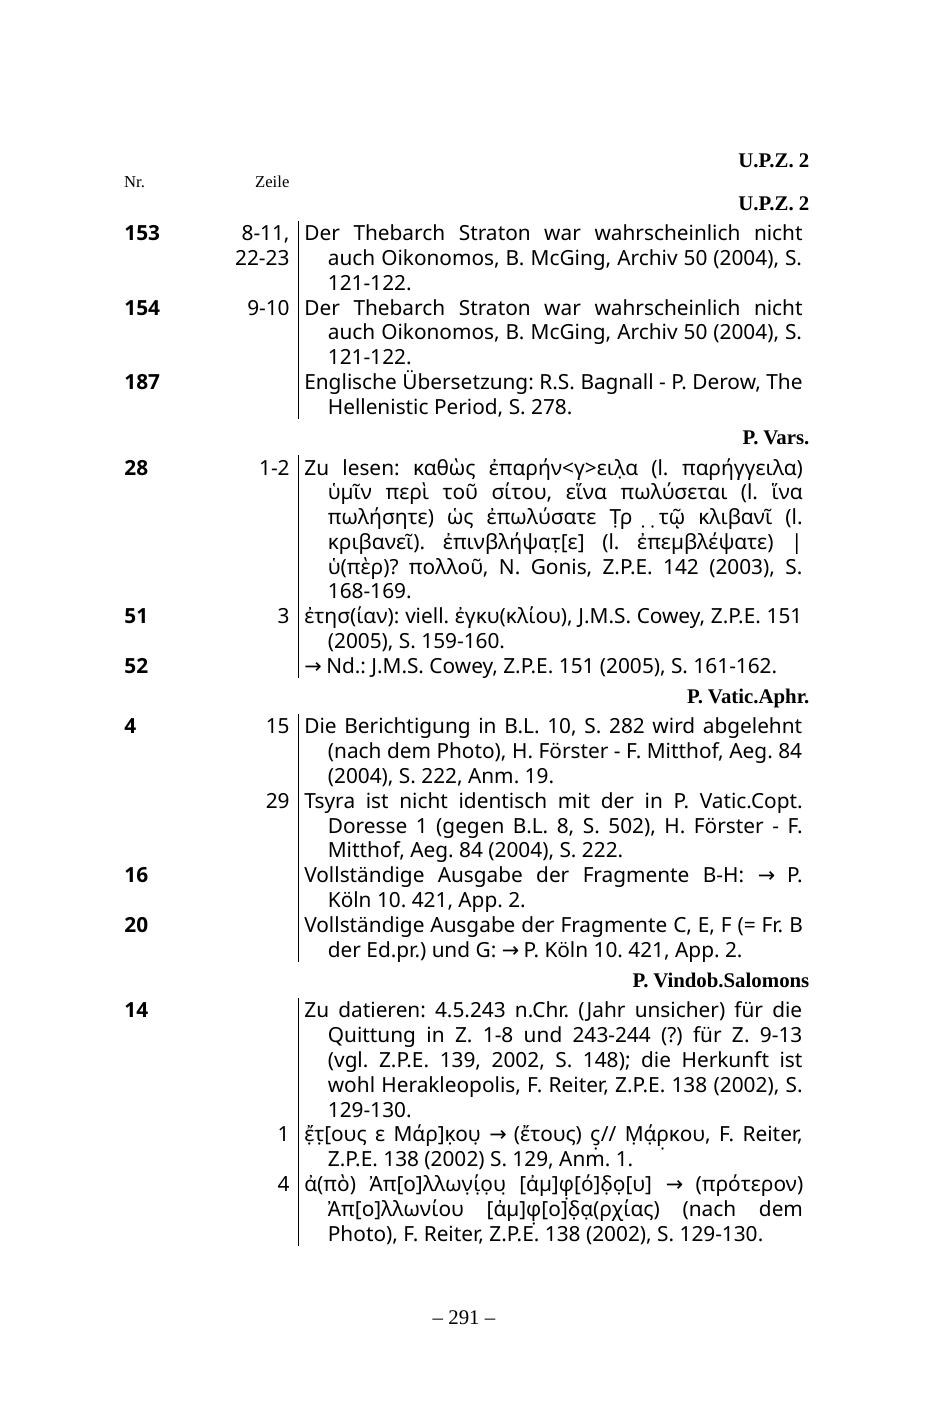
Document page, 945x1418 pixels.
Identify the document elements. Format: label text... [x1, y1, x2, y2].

table_cell 20 [118, 913, 298, 962]
table_cell ἀ(πὸ) Ἀπ[ο]λλων̣ί̣ο̣υ̣ [ἀμ]φ̣[ό]δ̣ο̣[υ] → (πρότερον) Ἀπ[ο]λλωνίου [ἀμ]φ̣[ο]δ̣α̣(ρχίας) (nach dem Photo), F. Reiter, Z.P.E. 138 (2002), S. 129-130. [299, 1172, 809, 1246]
table_cell ἔ̣τ̣[ους ε Μάρ]κ̣ου̣ → (ἔτους) ϛ̣// Μ̣ά̣ρ̣κου, F. Reiter, Z.P.E. 138 (2002) S. 129, Anm. 1. [299, 1122, 809, 1172]
table_header Der Thebarch Straton war wahrscheinlich nicht auch Oikonomos, B. McGing, Archiv 50 (2004), S. 121-122. [299, 221, 809, 295]
table_cell → Nd.: J.M.S. Cowey, Z.P.E. 151 (2005), S. 161-162. [299, 654, 809, 678]
subtitle P. Vatic.Aphr. [118, 684, 809, 708]
subtitle U.P.Z. 2 [118, 191, 809, 215]
table_cell 51 [118, 604, 207, 653]
table_cell [118, 1122, 207, 1172]
table_header 1-2 [207, 455, 298, 604]
table_cell 9-10 [207, 295, 298, 369]
table_cell Vollständige Ausgabe der Fragmente C, E, F (= Fr. B der Ed.pr.) und G: → P. Köln 10. 421, App. 2. [299, 913, 809, 962]
table_cell Tsyra ist nicht identisch mit der in P. Vatic.Copt. Doresse 1 (gegen B.L. 8, S. 502), H. Förster - F. Mitthof, Aeg. 84 (2004), S. 222. [299, 789, 809, 863]
table_cell 3 [207, 604, 298, 653]
table_cell Der Thebarch Straton war wahrscheinlich nicht auch Oikonomos, B. McGing, Archiv 50 (2004), S. 121-122. [299, 295, 809, 369]
table_cell 4 [207, 1172, 298, 1246]
table_cell 1 [207, 1122, 298, 1172]
table_cell [118, 1172, 207, 1246]
table_header 8-11, 22-23 [207, 221, 298, 295]
table_cell 187 [118, 370, 298, 419]
table_cell 52 [118, 654, 298, 678]
table_cell ἐτησ(ίαν): viell. ἐγκυ(κλίου), J.M.S. Cowey, Z.P.E. 151 (2005), S. 159-160. [299, 604, 809, 653]
table_cell [118, 789, 207, 863]
table_header Zu datieren: 4.5.243 n.Chr. (Jahr unsicher) für die Quittung in Z. 1-8 und 243-244 (?) für Z. 9-13 (vgl. Z.P.E. 139, 2002, S. 148); die Herkunft ist wohl Herakleopolis, F. Reiter, Z.P.E. 138 (2002), S. 129-130. [299, 998, 809, 1122]
table_header 28 [118, 455, 207, 604]
table_header Zu lesen: καθὼς ἐπαρήν<γ>ειλ̣α (l. παρήγγειλα) ὑμῖν περὶ τοῦ σίτου, εἵνα πωλύσεται (l. ἵνα πωλήσητε) ὡς ἐπωλύσατε Τ̣ρ ̣ ̣τῷ κλιβανῖ (l. κριβανεῖ). ἐπινβλήψατ̣[ε] (l. ἐπεμβλέψατε) | ὑ(πὲρ)? πολλοῦ, N. Gonis, Z.P.E. 142 (2003), S. 168-169. [299, 455, 809, 604]
subtitle P. Vindob.Salomons [118, 968, 809, 992]
table_cell 16 [118, 863, 298, 912]
table_header Die Berichtigung in B.L. 10, S. 282 wird abgelehnt (nach dem Photo), H. Förster - F. Mitthof, Aeg. 84 (2004), S. 222, Anm. 19. [299, 714, 809, 788]
table_header 15 [207, 714, 298, 788]
table_header 14 [118, 998, 298, 1122]
table_header 4 [118, 714, 207, 788]
table_cell 29 [207, 789, 298, 863]
table_header 153 [118, 221, 207, 295]
table_cell 154 [118, 295, 207, 369]
table_cell Englische Übersetzung: R.S. Bagnall - P. Derow, The Hellenistic Period, S. 278. [299, 370, 809, 419]
subtitle P. Vars. [118, 425, 809, 449]
table_cell Vollständige Ausgabe der Fragmente B-H: → P. Köln 10. 421, App. 2. [299, 863, 809, 912]
